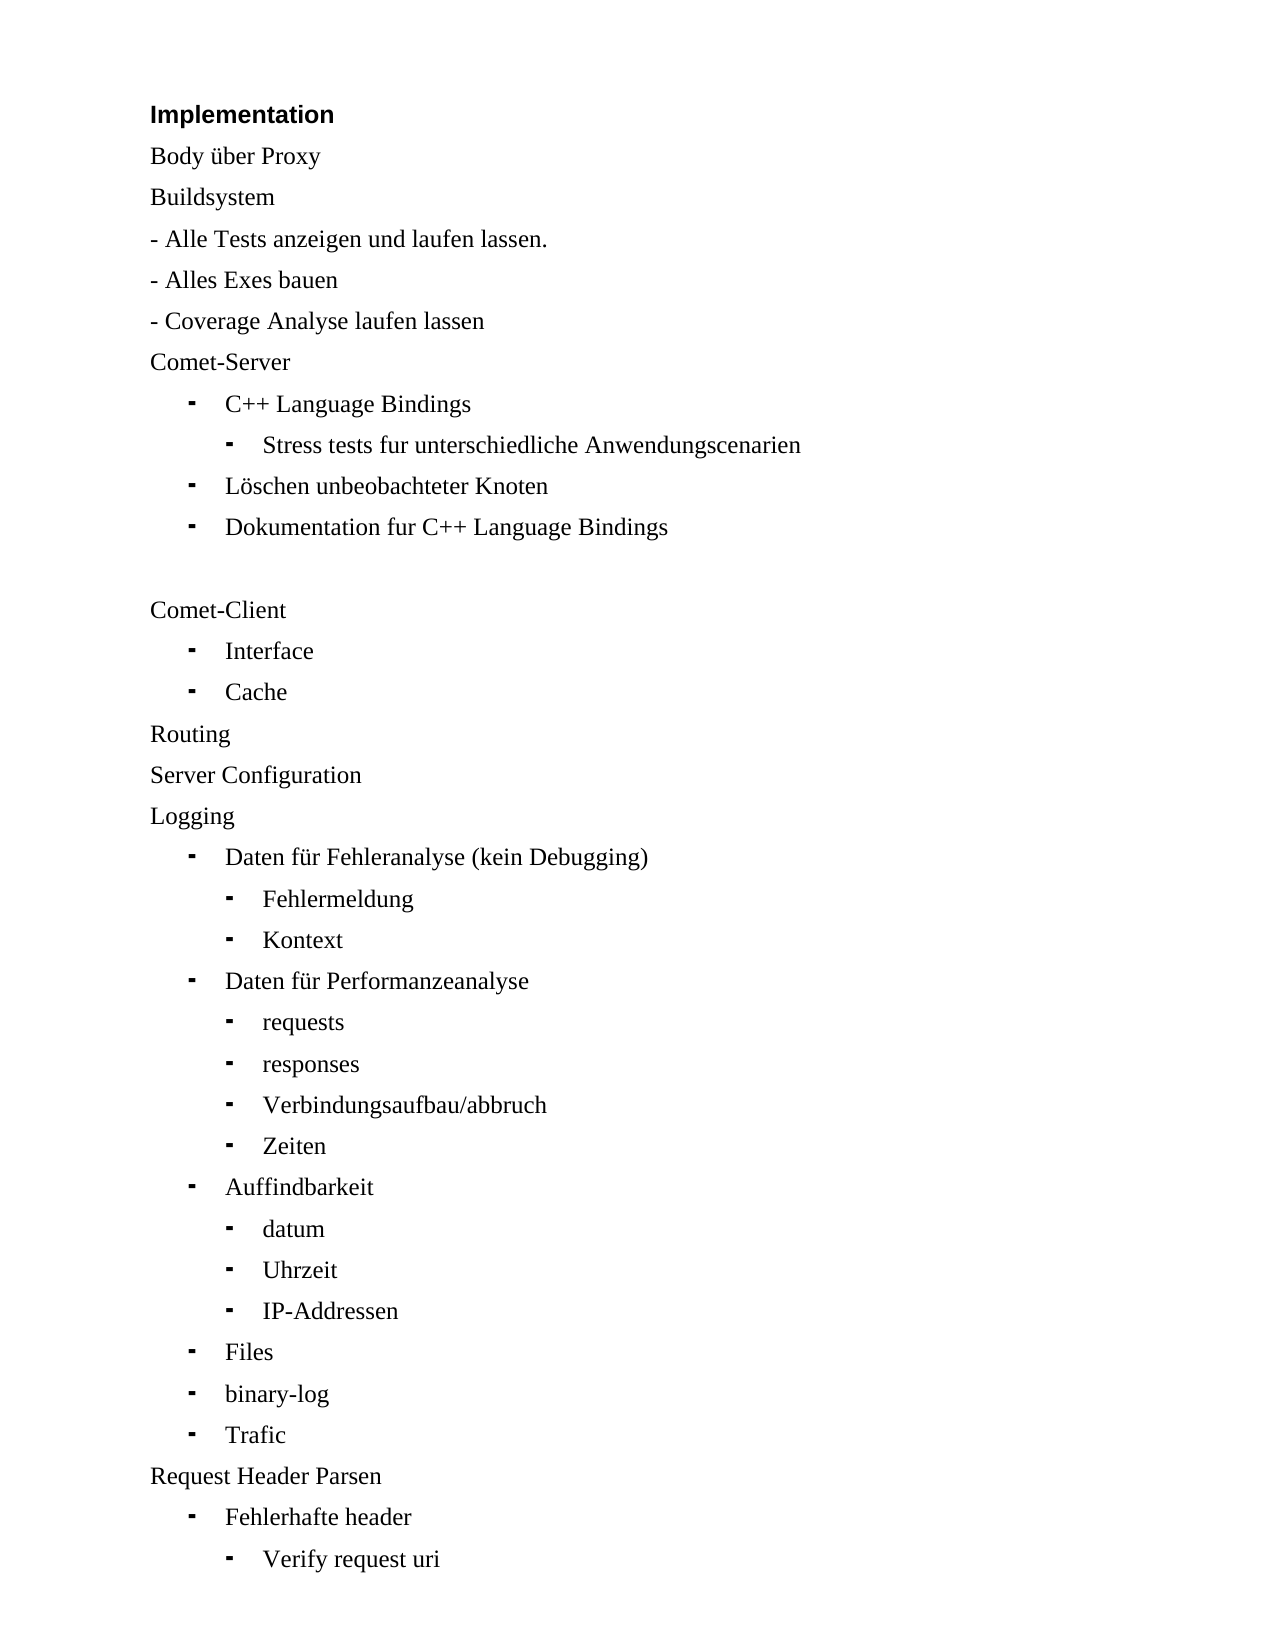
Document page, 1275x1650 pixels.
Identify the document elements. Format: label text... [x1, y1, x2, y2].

text Comet-Server [150, 347, 1125, 376]
text Comet-Client [150, 595, 1125, 624]
list Fehlermeldung [225, 884, 1125, 912]
text Server Configuration [150, 760, 1125, 789]
text Body über Proxy [150, 141, 1125, 170]
text Routing [150, 719, 1125, 747]
list Löschen unbeobachteter Knoten [187, 471, 1125, 500]
list binary-log [187, 1379, 1125, 1407]
list datum [225, 1214, 1125, 1242]
text Implementation [150, 100, 1125, 129]
text Buildsystem [150, 182, 1125, 211]
list responses [225, 1049, 1125, 1077]
text - Alles Exes bauen [150, 265, 1125, 294]
list Cache [187, 677, 1125, 706]
list Daten für Fehleranalyse (kein Debugging) [187, 842, 1125, 871]
text - Alle Tests anzeigen und laufen lassen. [150, 224, 1125, 252]
list Dokumentation fur C++ Language Bindings [187, 512, 1125, 541]
list IP-Addressen [225, 1296, 1125, 1325]
text - Coverage Analyse laufen lassen [150, 306, 1125, 335]
list Auffindbarkeit [187, 1172, 1125, 1201]
list Zeiten [225, 1131, 1125, 1160]
list Fehlerhafte header [187, 1502, 1125, 1531]
list Trafic [187, 1420, 1125, 1449]
list Files [187, 1337, 1125, 1366]
list Interface [187, 636, 1125, 665]
list Uhrzeit [225, 1255, 1125, 1284]
list Verify request uri [225, 1544, 1125, 1572]
list requests [225, 1007, 1125, 1036]
list Stress tests fur unterschiedliche Anwendungscenarien [225, 430, 1125, 459]
list Kontext [225, 925, 1125, 954]
list Daten für Performanzeanalyse [187, 966, 1125, 995]
list C++ Language Bindings [187, 389, 1125, 417]
text Logging [150, 801, 1125, 830]
list Verbindungsaufbau/abbruch [225, 1090, 1125, 1119]
text Request Header Parsen [150, 1461, 1125, 1490]
